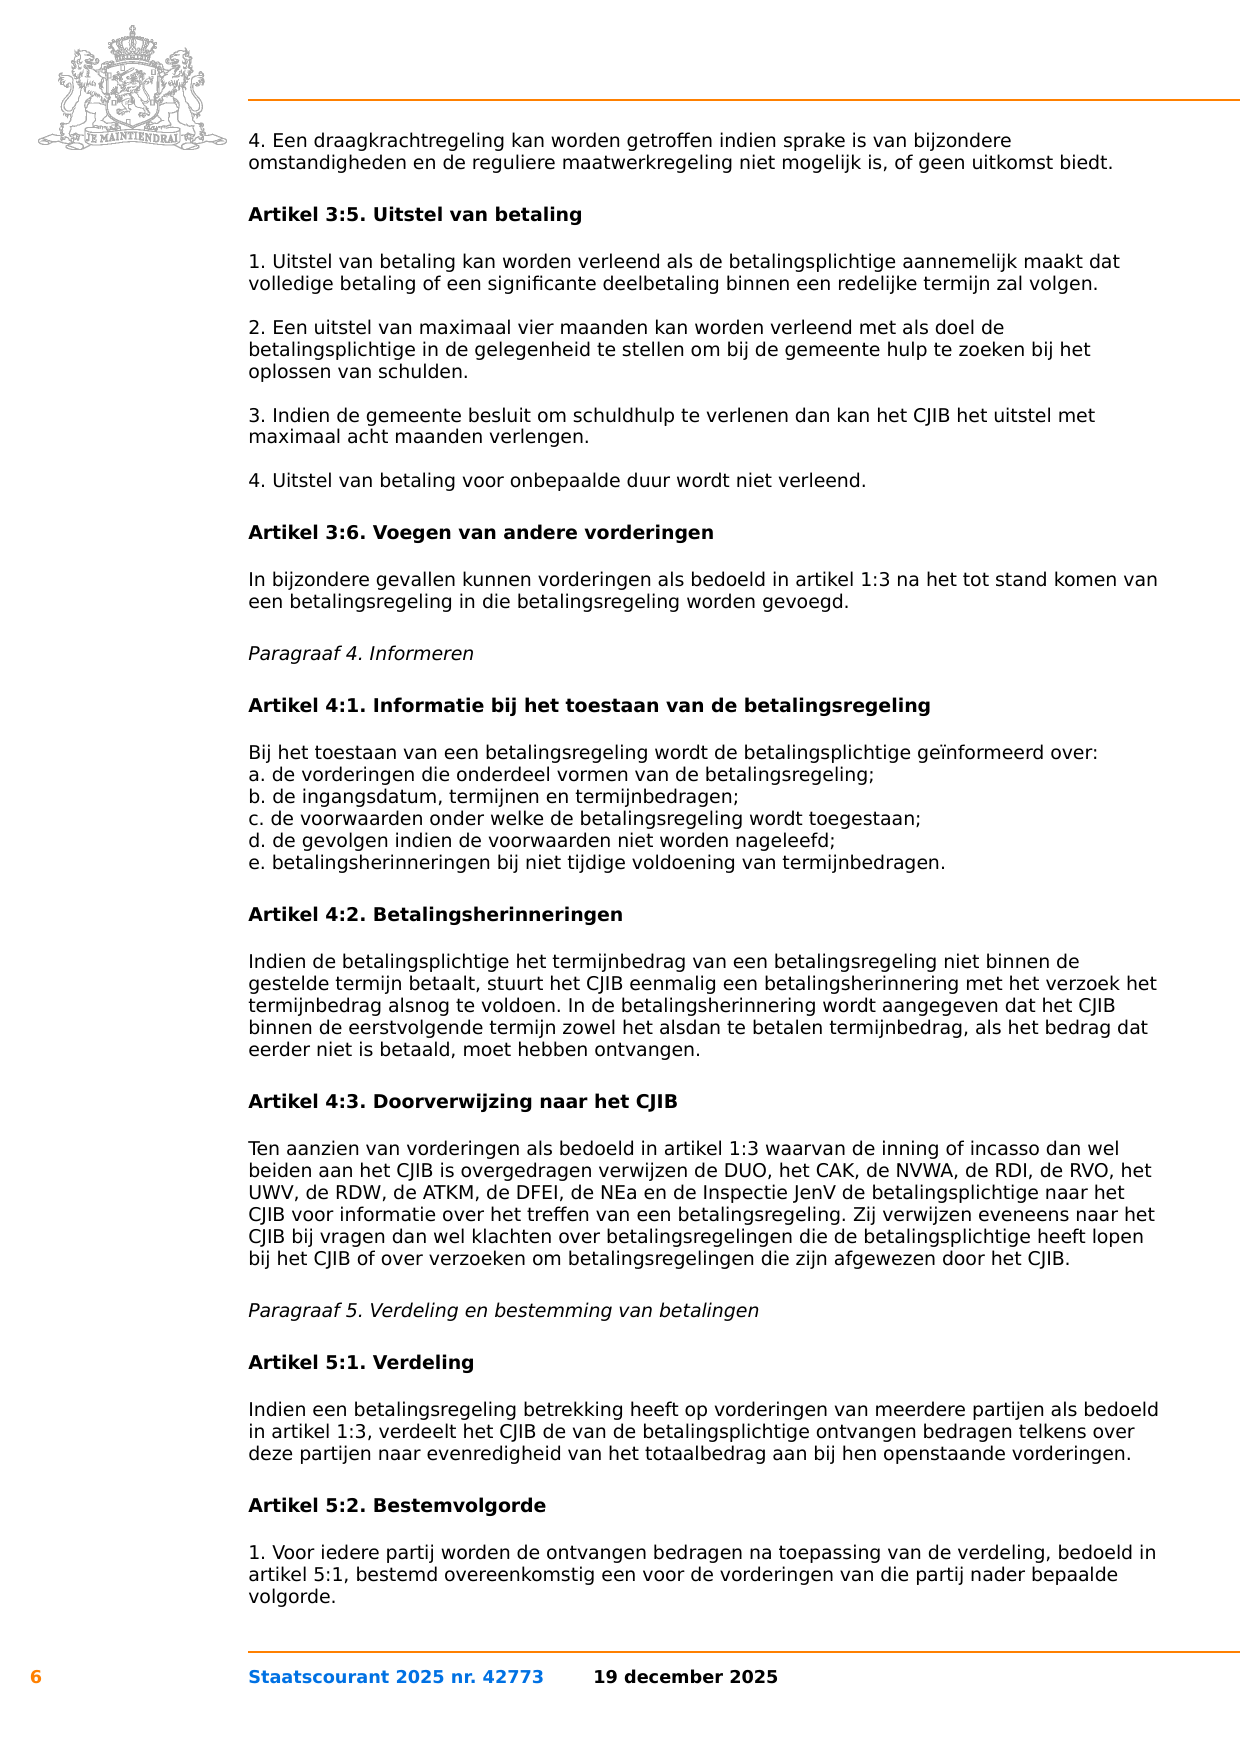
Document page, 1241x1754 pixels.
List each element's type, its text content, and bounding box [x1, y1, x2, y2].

subtitle Artikel 5:2. Bestemvolgorde [248, 1495, 1163, 1517]
subtitle Artikel 4:2. Betalingsherinneringen [248, 904, 1163, 926]
text b. de ingangsdatum, termijnen en termijnbedragen; [248, 786, 1163, 808]
subtitle Paragraaf 5. Verdeling en bestemming van betalingen [248, 1300, 1163, 1322]
subtitle Artikel 5:1. Verdeling [248, 1352, 1163, 1374]
picture [38, 25, 227, 150]
subtitle Paragraaf 4. Informeren [248, 643, 1163, 665]
text c. de voorwaarden onder welke de betalingsregeling wordt toegestaan; [248, 808, 1163, 830]
text 1. Uitstel van betaling kan worden verleend als de betalingsplichtige aannemelijk maakt dat volledige betaling of een significante deelbetaling binnen een redelijke termijn zal volgen. [248, 251, 1163, 295]
subtitle Artikel 4:3. Doorverwijzing naar het CJIB [248, 1091, 1163, 1113]
text a. de vorderingen die onderdeel vormen van de betalingsregeling; [248, 764, 1163, 786]
text Indien de betalingsplichtige het termijnbedrag van een betalingsregeling niet binnen de gestelde termijn betaalt, stuurt het CJIB eenmalig een betalingsherinnering met het verzoek het termijnbedrag alsnog te voldoen. In de betalingsherinnering wordt aangegeven dat het CJIB binnen de eerstvolgende termijn zowel het alsdan te betalen termijnbedrag, als het bedrag dat eerder niet is betaald, moet hebben ontvangen. [248, 951, 1163, 1061]
text Bij het toestaan van een betalingsregeling wordt de betalingsplichtige geïnformeerd over: [248, 742, 1163, 764]
text 3. Indien de gemeente besluit om schuldhulp te verlenen dan kan het CJIB het uitstel met maximaal acht maanden verlengen. [248, 404, 1163, 448]
text 4. Uitstel van betaling voor onbepaalde duur wordt niet verleend. [248, 470, 1163, 492]
text Indien een betalingsregeling betrekking heeft op vorderingen van meerdere partijen als bedoeld in artikel 1:3, verdeelt het CJIB de van de betalingsplichtige ontvangen bedragen telkens over deze partijen naar evenredigheid van het totaalbedrag aan bij hen openstaande vorderingen. [248, 1399, 1163, 1465]
text e. betalingsherinneringen bij niet tijdige voldoening van termijnbedragen. [248, 852, 1163, 874]
text d. de gevolgen indien de voorwaarden niet worden nageleefd; [248, 830, 1163, 852]
text Ten aanzien van vorderingen als bedoeld in artikel 1:3 waarvan de inning of incasso dan wel beiden aan het CJIB is overgedragen verwijzen de DUO, het CAK, de NVWA, de RDI, de RVO, het UWV, de RDW, de ATKM, de DFEI, de NEa en de Inspectie JenV de betalingsplichtige naar het CJIB voor informatie over het treffen van een betalingsregeling. Zij verwijzen eveneens naar het CJIB bij vragen dan wel klachten over betalingsregelingen die de betalingsplichtige heeft lopen bij het CJIB of over verzoeken om betalingsregelingen die zijn afgewezen door het CJIB. [248, 1138, 1163, 1270]
text 4. Een draagkrachtregeling kan worden getroffen indien sprake is van bijzondere omstandigheden en de reguliere maatwerkregeling niet mogelijk is, of geen uitkomst biedt. [248, 130, 1163, 174]
subtitle Artikel 3:5. Uitstel van betaling [248, 204, 1163, 226]
subtitle Artikel 4:1. Informatie bij het toestaan van de betalingsregeling [248, 695, 1163, 717]
text In bijzondere gevallen kunnen vorderingen als bedoeld in artikel 1:3 na het tot stand komen van een betalingsregeling in die betalingsregeling worden gevoegd. [248, 569, 1163, 613]
text 2. Een uitstel van maximaal vier maanden kan worden verleend met als doel de betalingsplichtige in de gelegenheid te stellen om bij de gemeente hulp te zoeken bij het oplossen van schulden. [248, 317, 1163, 383]
subtitle Artikel 3:6. Voegen van andere vorderingen [248, 522, 1163, 544]
text 1. Voor iedere partij worden de ontvangen bedragen na toepassing van de verdeling, bedoeld in artikel 5:1, bestemd overeenkomstig een voor de vorderingen van die partij nader bepaalde volgorde. [248, 1542, 1163, 1608]
